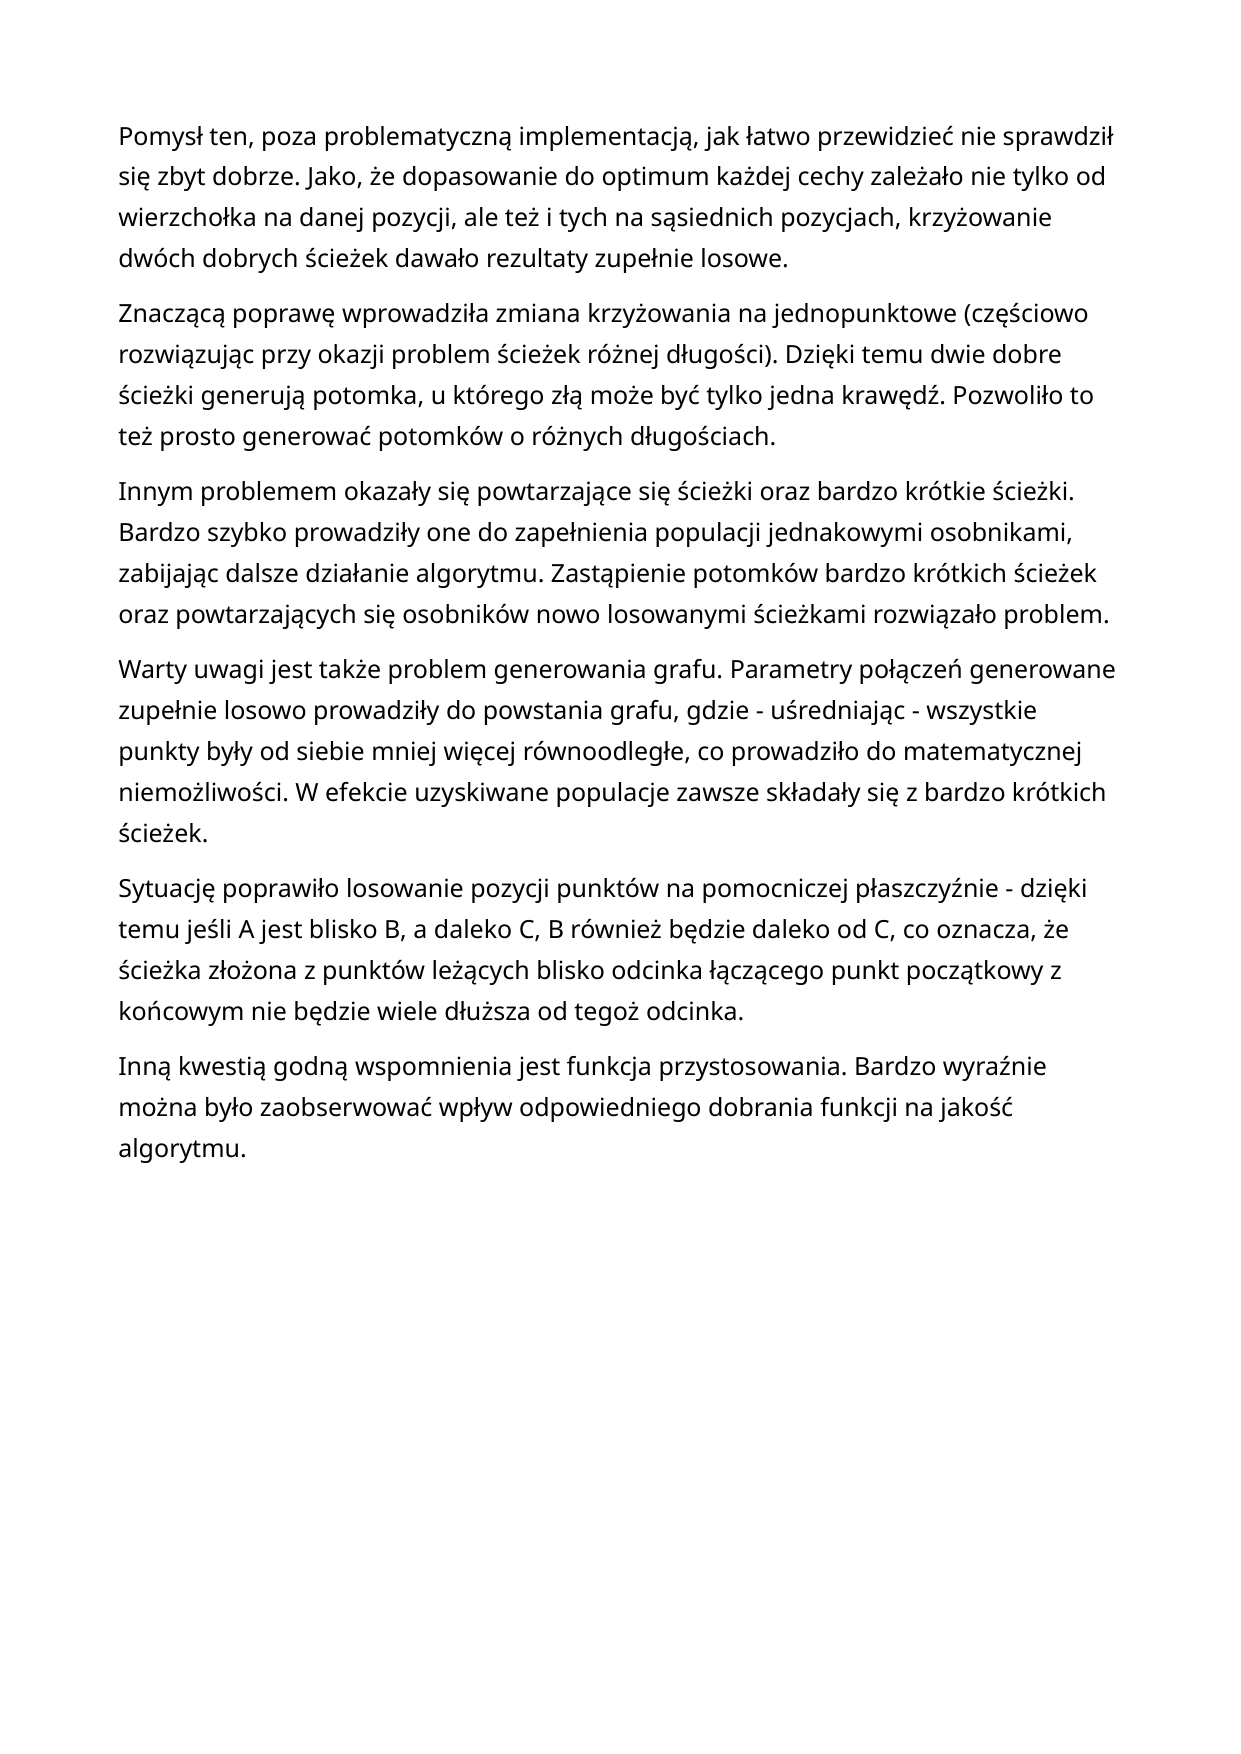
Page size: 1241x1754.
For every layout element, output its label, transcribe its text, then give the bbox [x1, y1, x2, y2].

text Inną kwestią godną wspomnienia jest funkcja przystosowania. Bardzo wyraźnie można było zaobserwować wpływ odpowiedniego dobrania funkcji na jakość algorytmu. [118, 1048, 1122, 1164]
text Innym problemem okazały się powtarzające się ścieżki oraz bardzo krótkie ścieżki. Bardzo szybko prowadziły one do zapełnienia populacji jednakowymi osobnikami, zabijając dalsze działanie algorytmu. Zastąpienie potomków bardzo krótkich ścieżek oraz powtarzających się osobników nowo losowanymi ścieżkami rozwiązało problem. [118, 474, 1122, 631]
text Sytuację poprawiło losowanie pozycji punktów na pomocniczej płaszczyźnie - dzięki temu jeśli A jest blisko B, a daleko C, B również będzie daleko od C, co oznacza, że ścieżka złożona z punktów leżących blisko odcinka łączącego punkt początkowy z końcowym nie będzie wiele dłuższa od tegoż odcinka. [118, 871, 1122, 1027]
text Znaczącą poprawę wprowadziła zmiana krzyżowania na jednopunktowe (częściowo rozwiązując przy okazji problem ścieżek różnej długości). Dzięki temu dwie dobre ścieżki generują potomka, u którego złą może być tylko jedna krawędź. Pozwoliło to też prosto generować potomków o różnych długościach. [118, 296, 1122, 453]
text Pomysł ten, poza problematyczną implementacją, jak łatwo przewidzieć nie sprawdził się zbyt dobrze. Jako, że dopasowanie do optimum każdej cechy zależało nie tylko od wierzchołka na danej pozycji, ale też i tych na sąsiednich pozycjach, krzyżowanie dwóch dobrych ścieżek dawało rezultaty zupełnie losowe. [118, 118, 1122, 275]
text Warty uwagi jest także problem generowania grafu. Parametry połączeń generowane zupełnie losowo prowadziły do powstania grafu, gdzie - uśredniając - wszystkie punkty były od siebie mniej więcej równoodległe, co prowadziło do matematycznej niemożliwości. W efekcie uzyskiwane populacje zawsze składały się z bardzo krótkich ścieżek. [118, 652, 1122, 849]
